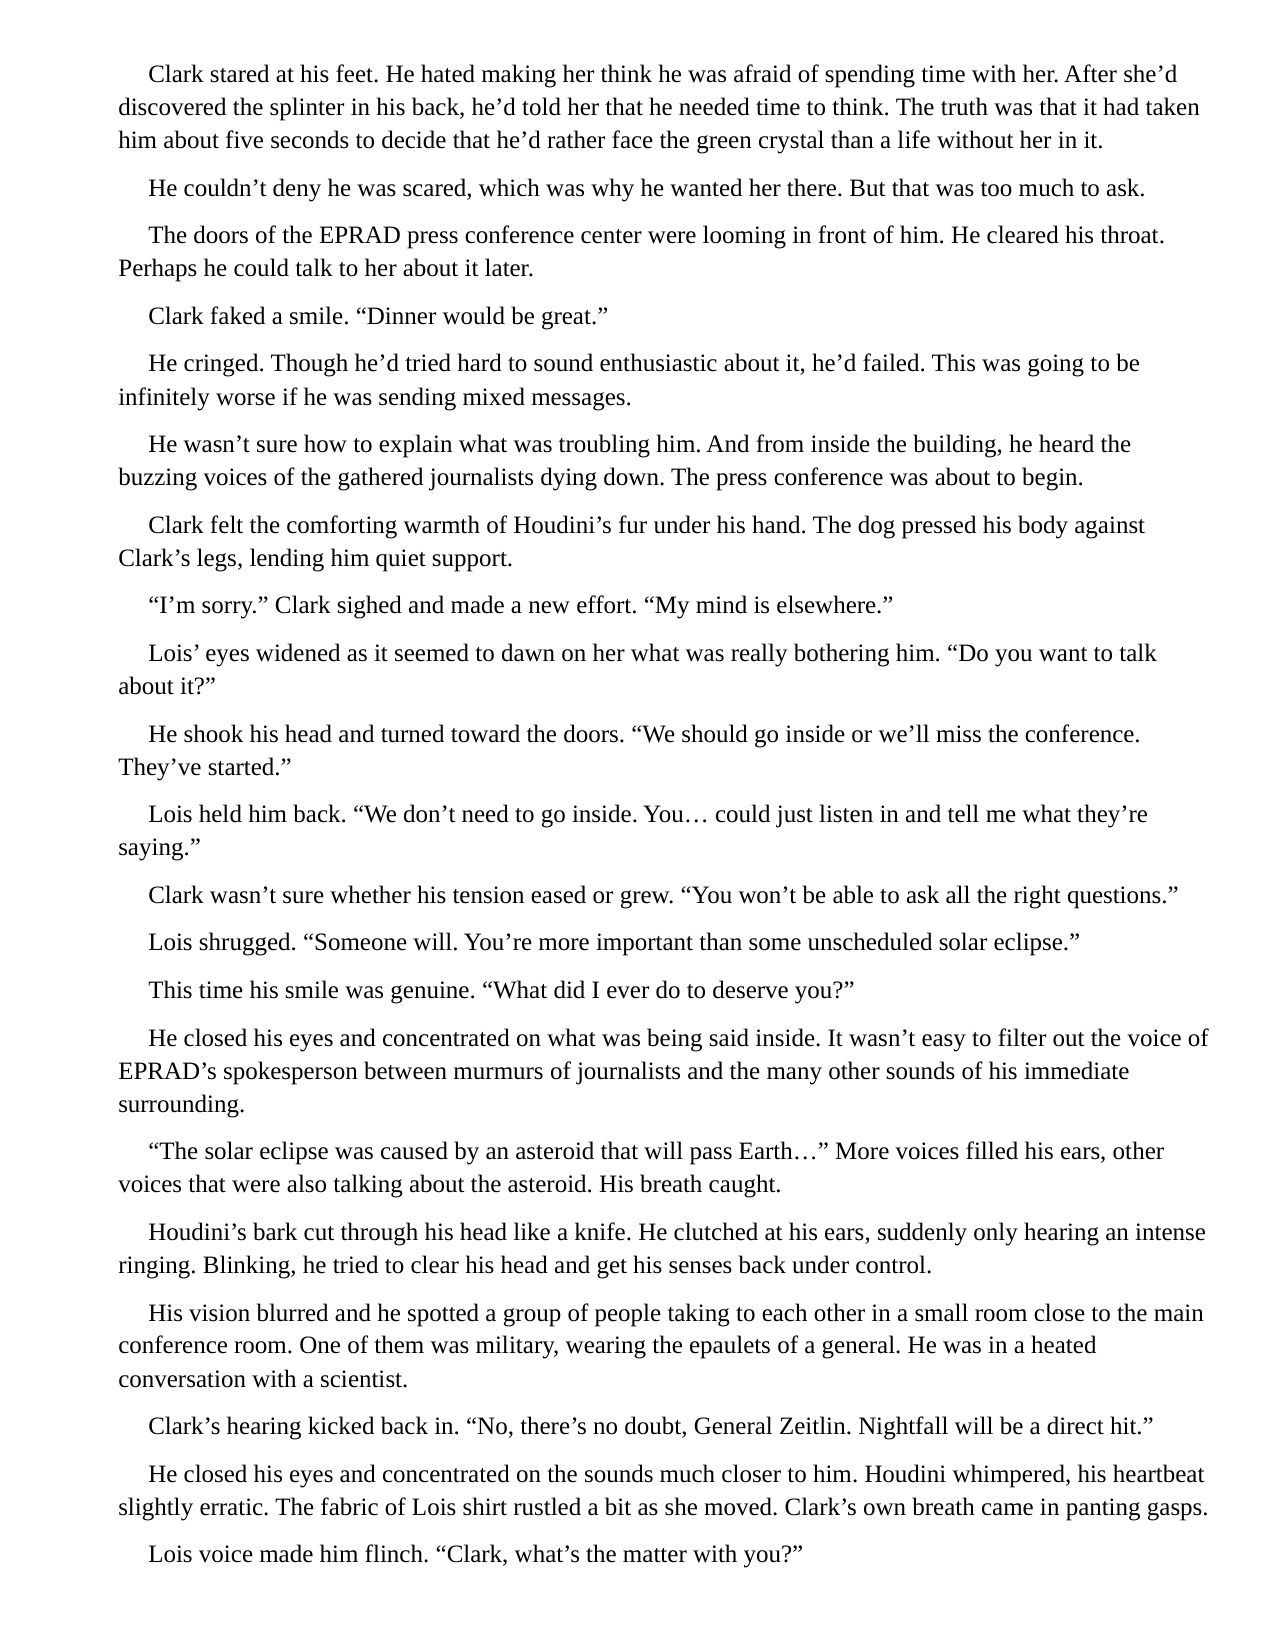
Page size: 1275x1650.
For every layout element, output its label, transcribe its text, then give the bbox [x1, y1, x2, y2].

text He cringed. Though he’d tried hard to sound enthusiastic about it, he’d failed. This was going to be infinitely worse if he was sending mixed messages. [118, 348, 1216, 410]
text Clark stared at his feet. He hated making her think he was afraid of spending time with her. After she’d discovered the splinter in his back, he’d told her that he needed time to think. The truth was that it had taken him about five seconds to decide that he’d rather face the green crystal than a life without her in it. [118, 59, 1216, 154]
text He shook his head and turned toward the doors. “We should go inside or we’ll miss the conference. They’ve started.” [118, 719, 1216, 780]
text He closed his eyes and concentrated on what was being said inside. It wasn’t easy to filter out the voice of EPRAD’s spokesperson between murmurs of journalists and the many other sounds of his immediate surrounding. [118, 1023, 1216, 1117]
text He closed his eyes and concentrated on the sounds much closer to him. Houdini whimpered, his heartbeat slightly erratic. The fabric of Lois shirt rustled a bit as she moved. Clark’s own breath came in panting gasps. [118, 1459, 1216, 1521]
text Houdini’s bark cut through his head like a knife. He clutched at his ears, suddenly only hearing an intense ringing. Blinking, he tried to clear his head and get his senses back under control. [118, 1217, 1216, 1279]
text The doors of the EPRAD press conference center were looming in front of him. He cleared his throat. Perhaps he could talk to her about it later. [118, 220, 1216, 282]
text “The solar eclipse was caused by an asteroid that will pass Earth…” More voices filled his ears, other voices that were also talking about the asteroid. His breath caught. [118, 1136, 1216, 1198]
text Clark’s hearing kicked back in. “No, there’s no doubt, General Zeitlin. Nightfall will be a direct hit.” [118, 1411, 1216, 1440]
text Clark felt the comforting warmth of Houdini’s fur under his hand. The dog pressed his body against Clark’s legs, lending him quiet support. [118, 510, 1216, 572]
text Lois held him back. “We don’t need to go inside. You… could just listen in and tell me what they’re saying.” [118, 799, 1216, 861]
text He wasn’t sure how to explain what was troubling him. And from inside the building, he heard the buzzing voices of the gathered journalists dying down. The press conference was about to begin. [118, 429, 1216, 491]
text He couldn’t deny he was scared, which was why he wanted her there. But that was too much to ask. [118, 173, 1216, 201]
text Lois voice made him flinch. “Clark, what’s the matter with you?” [118, 1539, 1216, 1568]
text This time his smile was genuine. “What did I ever do to deserve you?” [118, 975, 1216, 1004]
text Clark wasn’t sure whether his tension eased or grew. “You won’t be able to ask all the right questions.” [118, 880, 1216, 909]
text “I’m sorry.” Clark sighed and made a new effort. “My mind is elsewhere.” [118, 590, 1216, 619]
text Clark faked a smile. “Dinner would be great.” [118, 301, 1216, 330]
text Lois’ eyes widened as it seemed to dawn on her what was really bothering him. “Do you want to talk about it?” [118, 638, 1216, 700]
text His vision blurred and he spotted a group of people taking to each other in a small room close to the main conference room. One of them was military, wearing the epaulets of a general. He was in a heated conversation with a scientist. [118, 1298, 1216, 1392]
text Lois shrugged. “Someone will. You’re more important than some unscheduled solar eclipse.” [118, 927, 1216, 956]
